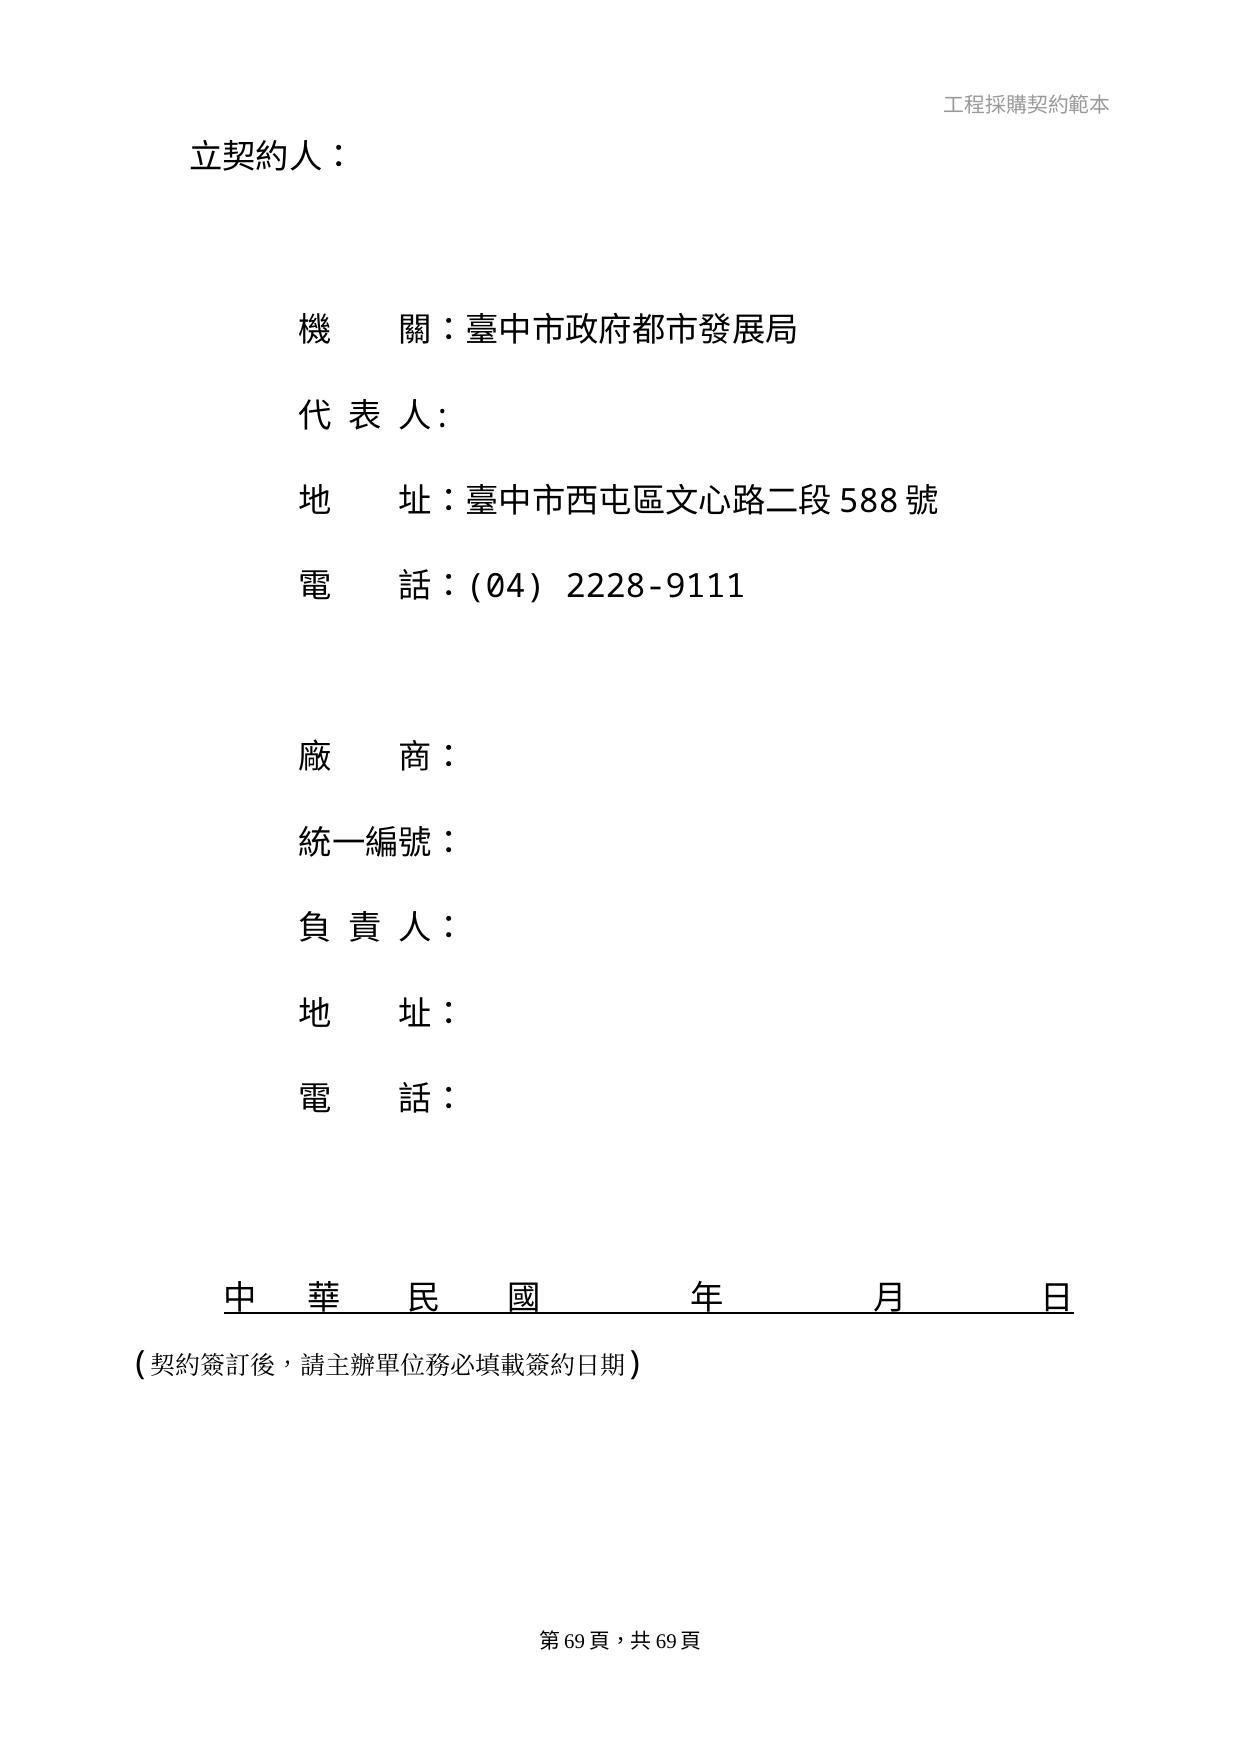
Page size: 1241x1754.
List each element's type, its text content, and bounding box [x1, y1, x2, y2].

text 統一編號： [224, 796, 1110, 869]
text 代 表 人: [224, 369, 1110, 442]
text 電 話：(04) 2228-9111 [224, 539, 1110, 612]
text 負 責 人： [224, 881, 1110, 954]
text 機 關：臺中市政府都市發展局 [224, 283, 1110, 356]
text 廠 商： [224, 710, 1110, 783]
text 中 華 民 國 年 月 日 [224, 1271, 1110, 1319]
text (契約簽訂後，請主辦單位務必填載簽約日期) [130, 1339, 1110, 1384]
text 立契約人： [130, 130, 1110, 178]
text 電 話： [224, 1052, 1110, 1125]
text 地 址： [224, 967, 1110, 1039]
text 地 址：臺中市西屯區文心路二段588號 [224, 454, 1110, 527]
